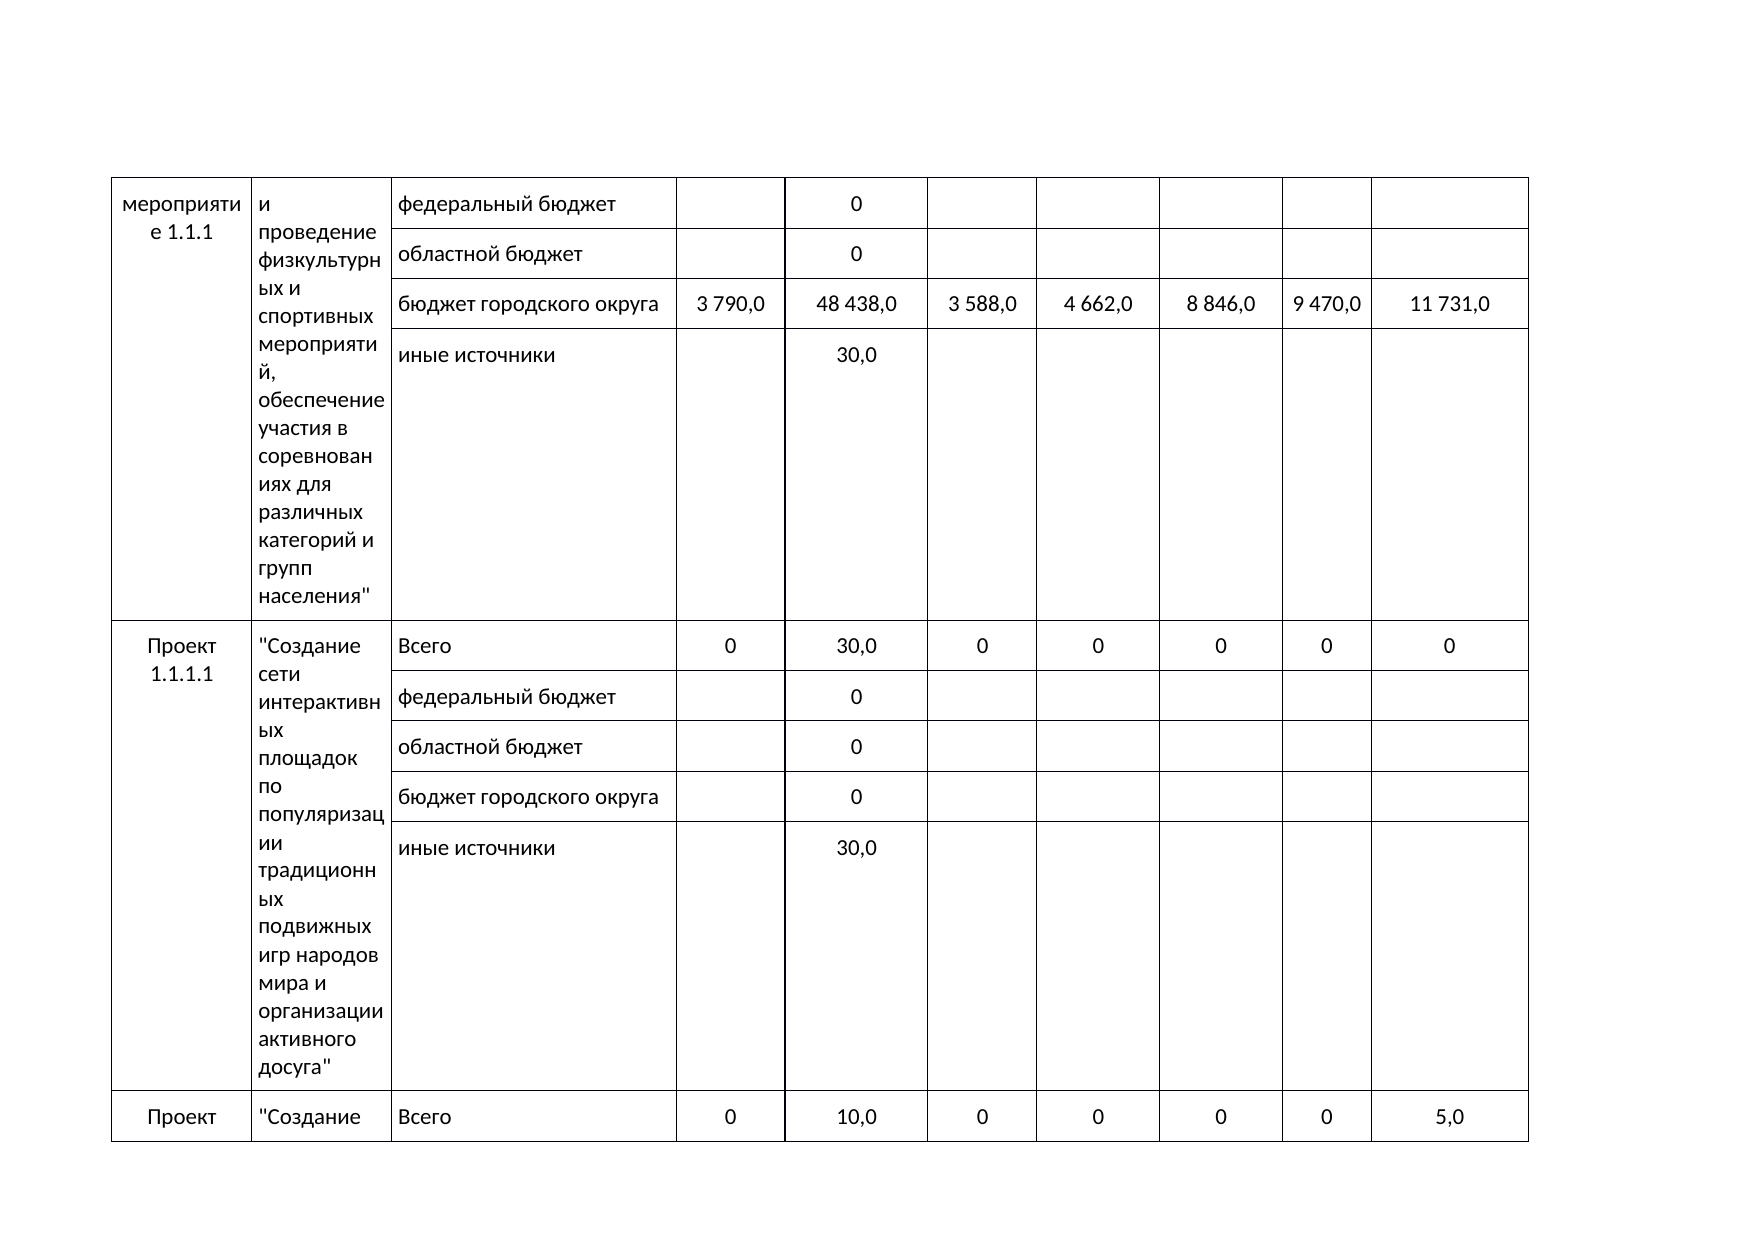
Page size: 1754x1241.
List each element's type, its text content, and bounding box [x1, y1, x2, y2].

table_cell [1372, 671, 1528, 720]
table_cell 30,0 [786, 329, 927, 620]
table_cell 0 [786, 721, 927, 771]
table_cell [1283, 822, 1371, 1090]
table_cell 11 731,0 [1372, 279, 1528, 328]
table_cell 3 588,0 [928, 279, 1036, 328]
table_cell [677, 822, 784, 1090]
table_cell [677, 671, 784, 720]
table_cell Всего [392, 1091, 676, 1141]
table_cell [1037, 178, 1159, 227]
table_cell 0 [786, 671, 927, 720]
table_cell 0 [1037, 621, 1159, 670]
table_cell 0 [928, 1091, 1036, 1141]
table_cell [1160, 772, 1282, 821]
table_cell 10,0 [786, 1091, 927, 1141]
table_cell бюджет городского округа [392, 772, 676, 821]
table_cell [1160, 178, 1282, 227]
table_cell иные источники [392, 822, 676, 1090]
table_cell федеральный бюджет [392, 671, 676, 720]
table_cell 0 [677, 1091, 784, 1141]
table_cell 0 [786, 229, 927, 278]
table_cell [677, 329, 784, 620]
table_cell 30,0 [786, 621, 927, 670]
table_cell [1372, 329, 1528, 620]
table_cell 5,0 [1372, 1091, 1528, 1141]
table_cell [1283, 329, 1371, 620]
table_cell [1160, 822, 1282, 1090]
table_cell областной бюджет [392, 229, 676, 278]
table_cell [1037, 671, 1159, 720]
table_cell [928, 721, 1036, 771]
table_cell 30,0 [786, 822, 927, 1090]
table_cell 0 [1160, 1091, 1282, 1141]
table_cell 48 438,0 [786, 279, 927, 328]
table_cell [1283, 229, 1371, 278]
table_cell 8 846,0 [1160, 279, 1282, 328]
table_cell [1283, 671, 1371, 720]
table_cell [1037, 229, 1159, 278]
table_cell 0 [1037, 1091, 1159, 1141]
table_cell [928, 229, 1036, 278]
table_cell иные источники [392, 329, 676, 620]
table_cell [1037, 822, 1159, 1090]
table_cell 4 662,0 [1037, 279, 1159, 328]
table_cell [928, 671, 1036, 720]
table_cell [928, 772, 1036, 821]
table_cell 0 [1160, 621, 1282, 670]
table_cell 0 [1283, 1091, 1371, 1141]
table_cell и проведение физкультурных и спортивных мероприятий, обеспечение участия в соревнованиях для различных категорий и групп населения" [252, 178, 391, 620]
table_cell Всего [392, 621, 676, 670]
table_cell 0 [677, 621, 784, 670]
table_cell федеральный бюджет [392, 178, 676, 227]
table_cell [1372, 721, 1528, 771]
table_cell [1372, 822, 1528, 1090]
table_cell мероприятие 1.1.1 [112, 178, 251, 620]
table_cell [1283, 721, 1371, 771]
table_cell [928, 329, 1036, 620]
table_cell [677, 178, 784, 227]
table_cell [1037, 329, 1159, 620]
table_cell [677, 772, 784, 821]
table_cell [1372, 178, 1528, 227]
table_cell "Создание сети интерактивных площадок по популяризации традиционных подвижных игр народов мира и организации активного досуга" [252, 621, 391, 1090]
table_cell бюджет городского округа [392, 279, 676, 328]
table_cell 0 [786, 772, 927, 821]
table_cell [1372, 229, 1528, 278]
table_cell [1037, 721, 1159, 771]
table_cell [928, 178, 1036, 227]
table_cell 0 [928, 621, 1036, 670]
table_cell "Создание [252, 1091, 391, 1141]
table_cell областной бюджет [392, 721, 676, 771]
table_cell [1160, 329, 1282, 620]
table_cell [928, 822, 1036, 1090]
table_cell [677, 721, 784, 771]
table_cell [1283, 772, 1371, 821]
table_cell [1037, 772, 1159, 821]
table_cell 0 [1372, 621, 1528, 670]
table_cell 0 [1283, 621, 1371, 670]
table_cell Проект [112, 1091, 251, 1141]
table_cell 9 470,0 [1283, 279, 1371, 328]
table_cell [1160, 721, 1282, 771]
table_cell [1160, 229, 1282, 278]
table_cell [1283, 178, 1371, 227]
table_cell [677, 229, 784, 278]
table_cell 0 [786, 178, 927, 227]
table_cell Проект 1.1.1.1 [112, 621, 251, 1090]
table_cell [1160, 671, 1282, 720]
table_cell 3 790,0 [677, 279, 784, 328]
table_cell [1372, 772, 1528, 821]
